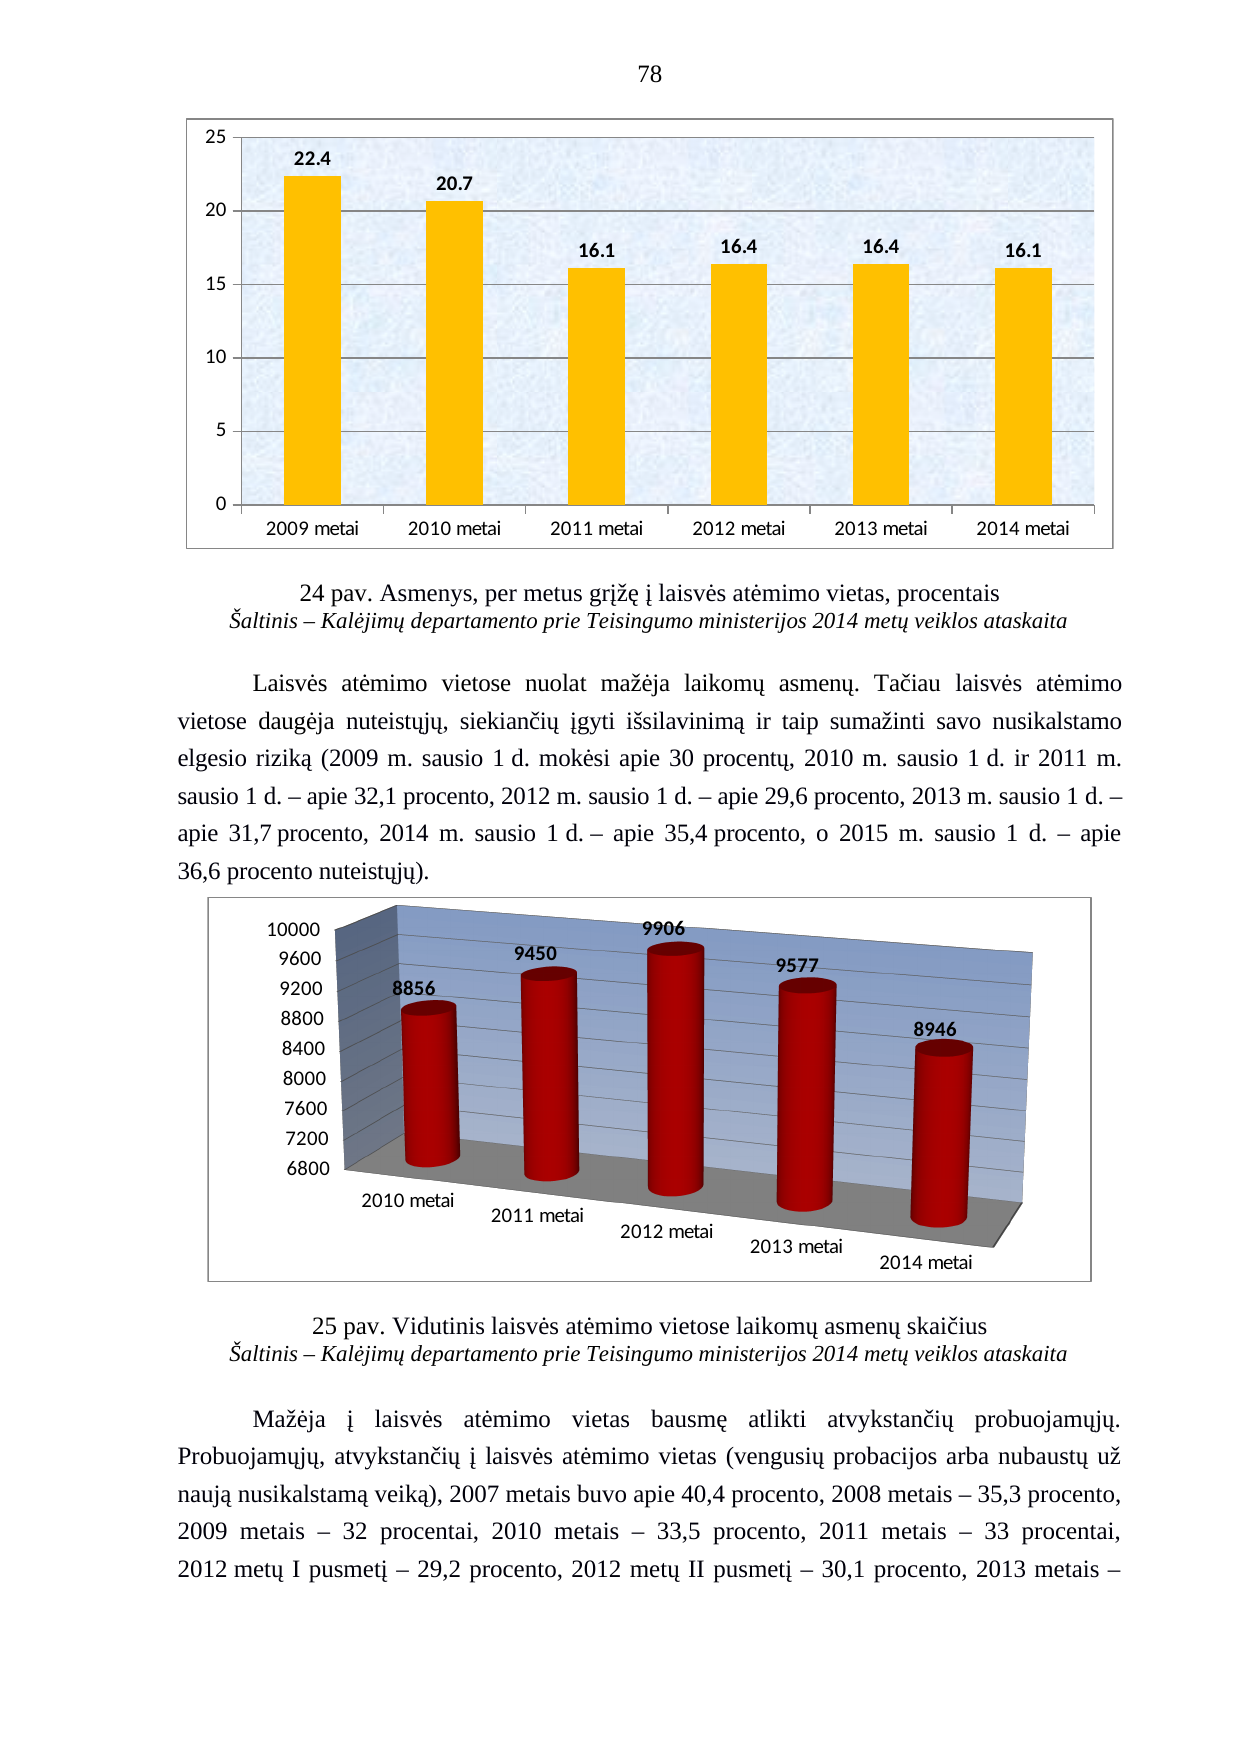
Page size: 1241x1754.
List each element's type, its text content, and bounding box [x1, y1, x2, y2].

text Laisvės atėmimo vietose nuolat mažėja laikomų asmenų. Tačiau laisvės atėmimo vietose daugėja nuteistųjų, siekiančių įgyti išsilavinimą ir taip sumažinti savo nusikalstamo elgesio riziką (2009 m. sausio 1 d. mokėsi apie 30 procentų, 2010 m. sausio 1 d. ir 2011 m. sausio 1 d. – apie 32,1 procento, 2012 m. sausio 1 d. – apie 29,6 procento, 2013 m. sausio 1 d. – apie 31,7 procento, 2014 m. sausio 1 d. – apie 35,4 procento, o 2015 m. sausio 1 d. – apie 36,6 procento nuteistųjų). [177, 659, 1122, 884]
text 25 pav. Vidutinis laisvės atėmimo vietose laikomų asmenų skaičius [177, 1311, 1122, 1340]
text Šaltinis – Kalėjimų departamento prie Teisingumo ministerijos 2014 metų veiklos ataskaita [177, 607, 1122, 633]
text Mažėja į laisvės atėmimo vietas bausmę atlikti atvykstančių probuojamųjų. Probuojamųjų, atvykstančių į laisvės atėmimo vietas (vengusių probacijos arba nubaustų už naują nusikalstamą veiką), 2007 metais buvo apie 40,4 procento, 2008 metais – 35,3 procento, 2009 metais – 32 procentai, 2010 metais – 33,5 procento, 2011 metais – 33 procentai, 2012 metų I pusmetį – 29,2 procento, 2012 metų II pusmetį – 30,1 procento, 2013 metais – [177, 1395, 1122, 1583]
text 24 pav. Asmenys, per metus grįžę į laisvės atėmimo vietas, procentais [177, 578, 1122, 607]
text Šaltinis – Kalėjimų departamento prie Teisingumo ministerijos 2014 metų veiklos ataskaita [177, 1340, 1122, 1366]
